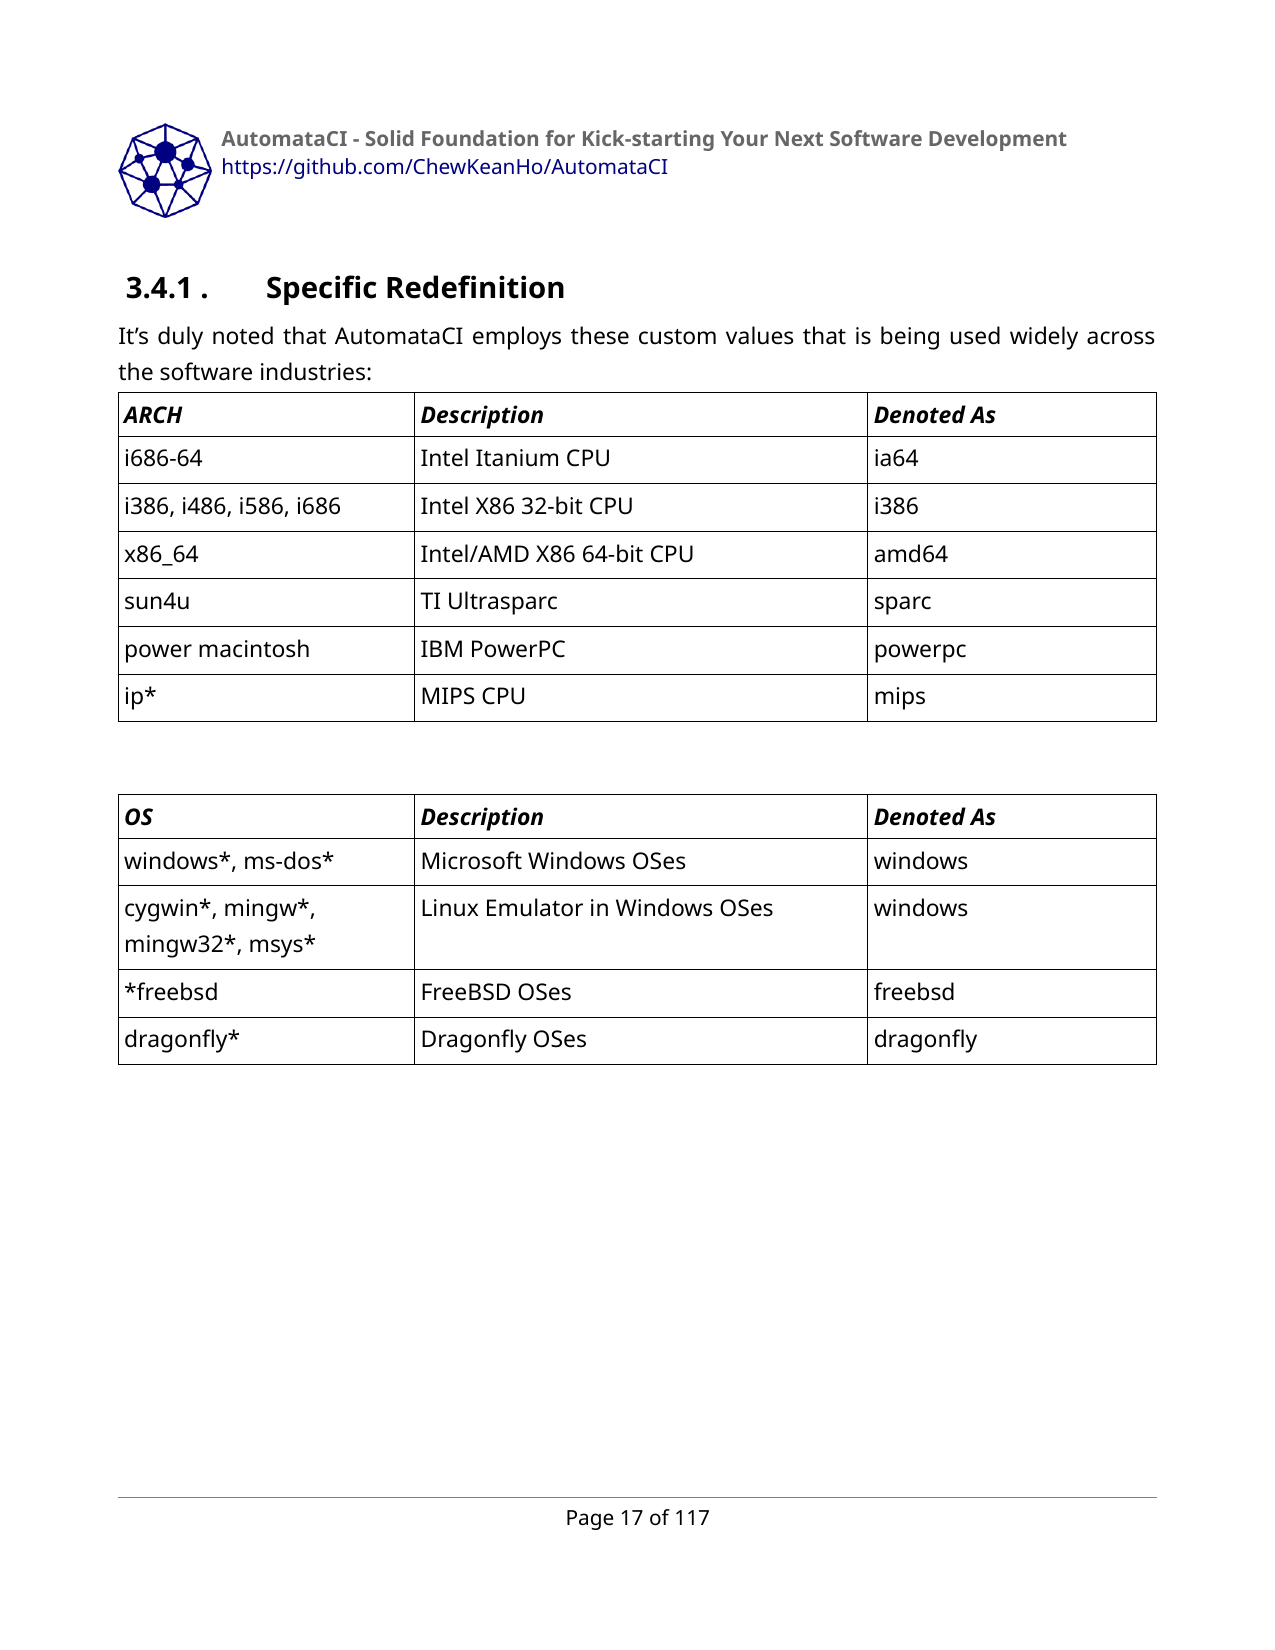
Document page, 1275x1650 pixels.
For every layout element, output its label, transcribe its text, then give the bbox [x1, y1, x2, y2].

table_cell Intel Itanium CPU [415, 437, 867, 483]
table_cell amd64 [868, 532, 1156, 578]
table_cell Microsoft Windows OSes [415, 839, 867, 885]
table_cell ia64 [868, 437, 1156, 483]
table_header OS [119, 795, 414, 838]
table_header ARCH [119, 393, 414, 436]
table_header Description [415, 393, 867, 436]
table_cell windows [868, 839, 1156, 885]
table_cell sparc [868, 579, 1156, 626]
table_header Denoted As [868, 795, 1156, 838]
subtitle Specific Redefinition [118, 267, 1157, 307]
table_cell TI Ultrasparc [415, 579, 867, 626]
table_cell power macintosh [119, 627, 414, 673]
table_cell windows [868, 886, 1156, 969]
table_cell dragonfly [868, 1018, 1156, 1064]
table_cell dragonfly* [119, 1018, 414, 1064]
table_cell MIPS CPU [415, 675, 867, 721]
table_cell Linux Emulator in Windows OSes [415, 886, 867, 969]
table_header Denoted As [868, 393, 1156, 436]
table_cell mips [868, 675, 1156, 721]
table_cell windows*, ms-dos* [119, 839, 414, 885]
table_cell powerpc [868, 627, 1156, 673]
picture [118, 123, 212, 218]
table_cell i386, i486, i586, i686 [119, 484, 414, 531]
table_cell i386 [868, 484, 1156, 531]
table_cell sun4u [119, 579, 414, 626]
table_cell Intel X86 32-bit CPU [415, 484, 867, 531]
table_cell Intel/AMD X86 64-bit CPU [415, 532, 867, 578]
table_cell Dragonfly OSes [415, 1018, 867, 1064]
table_cell x86_64 [119, 532, 414, 578]
table_header Description [415, 795, 867, 838]
table_cell IBM PowerPC [415, 627, 867, 673]
table_cell freebsd [868, 970, 1156, 1017]
table_cell ip* [119, 675, 414, 721]
text It’s duly noted that AutomataCI employs these custom values that is being used widely across the software industries: [118, 320, 1157, 387]
table_cell i686-64 [119, 437, 414, 483]
table_cell cygwin*, mingw*, mingw32*, msys* [119, 886, 414, 969]
table_cell FreeBSD OSes [415, 970, 867, 1017]
table_cell *freebsd [119, 970, 414, 1017]
